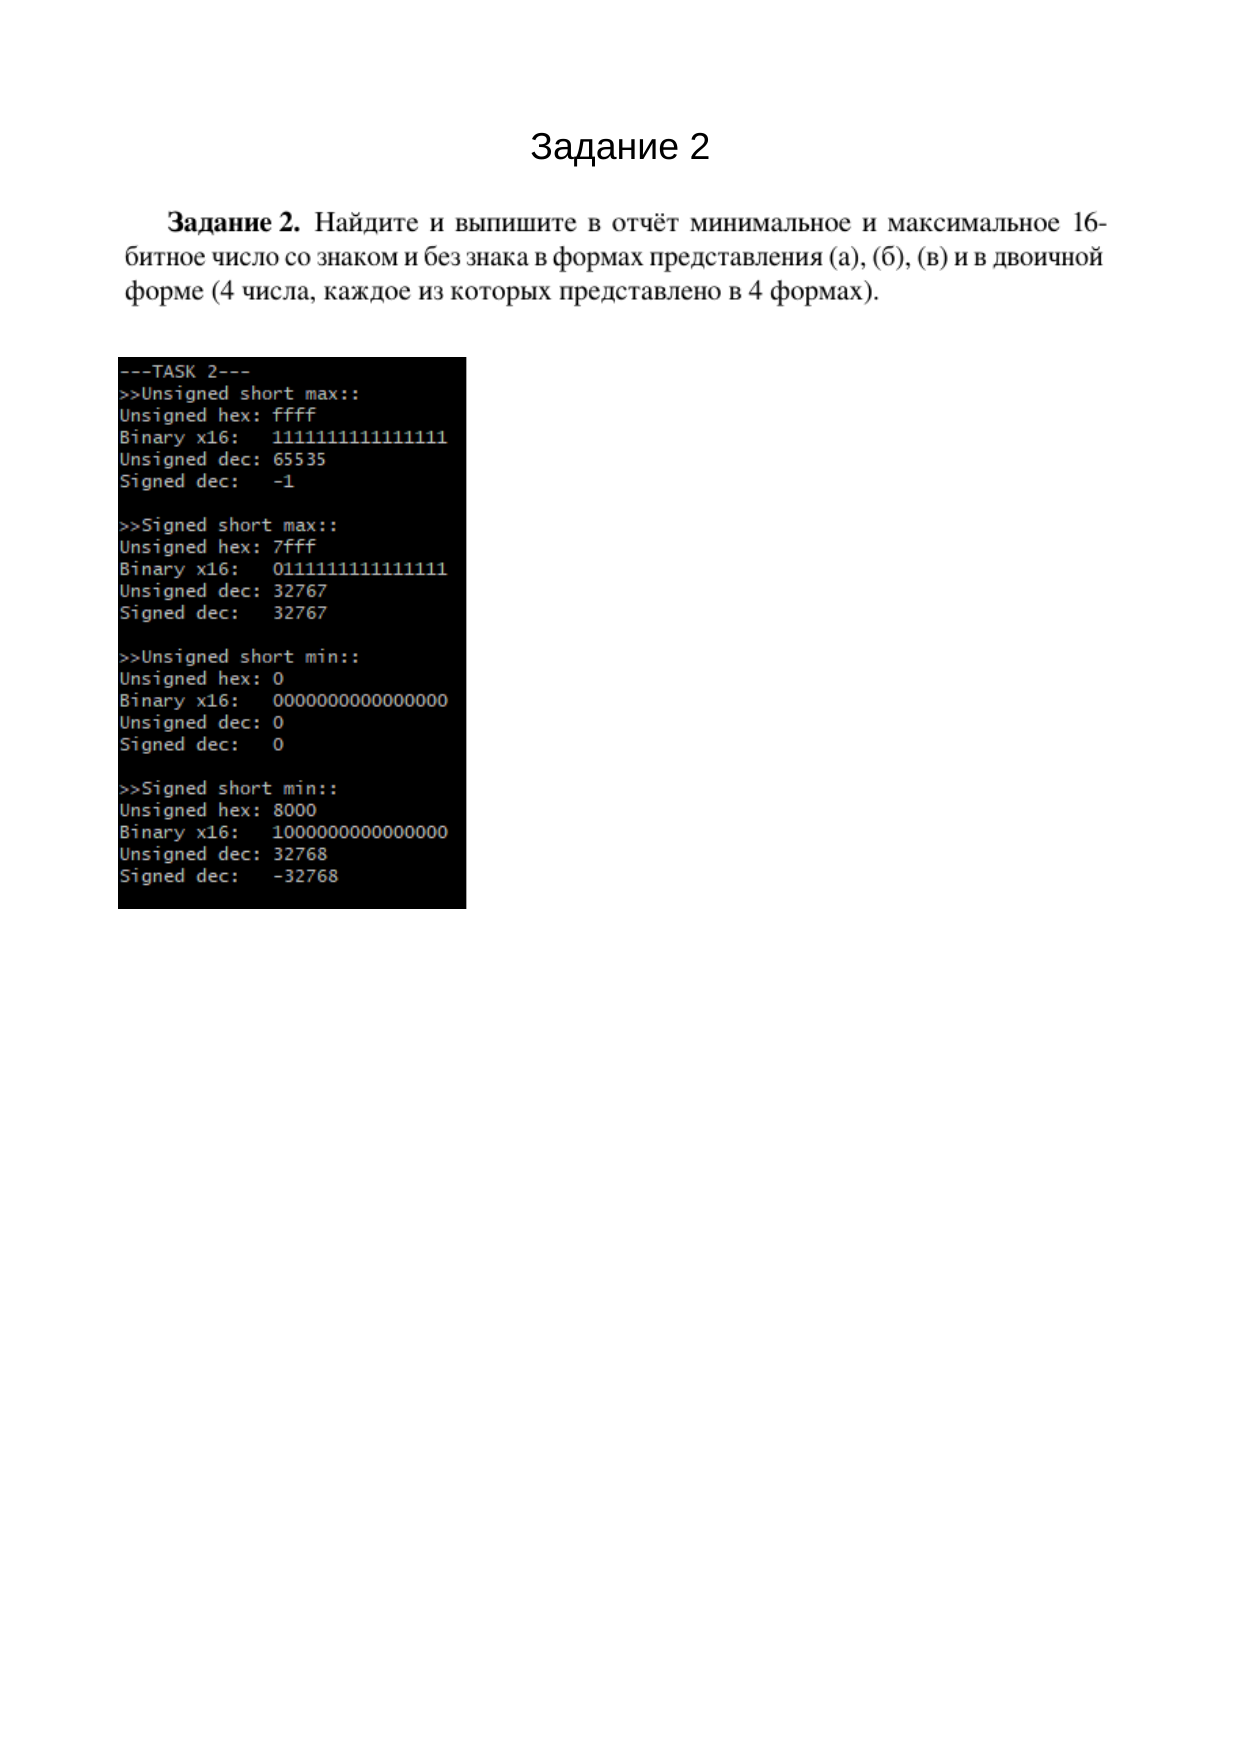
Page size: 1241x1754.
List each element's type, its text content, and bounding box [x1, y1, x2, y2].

picture [118, 357, 467, 909]
subtitle Задание 2 [118, 124, 1122, 167]
picture [118, 204, 1123, 312]
